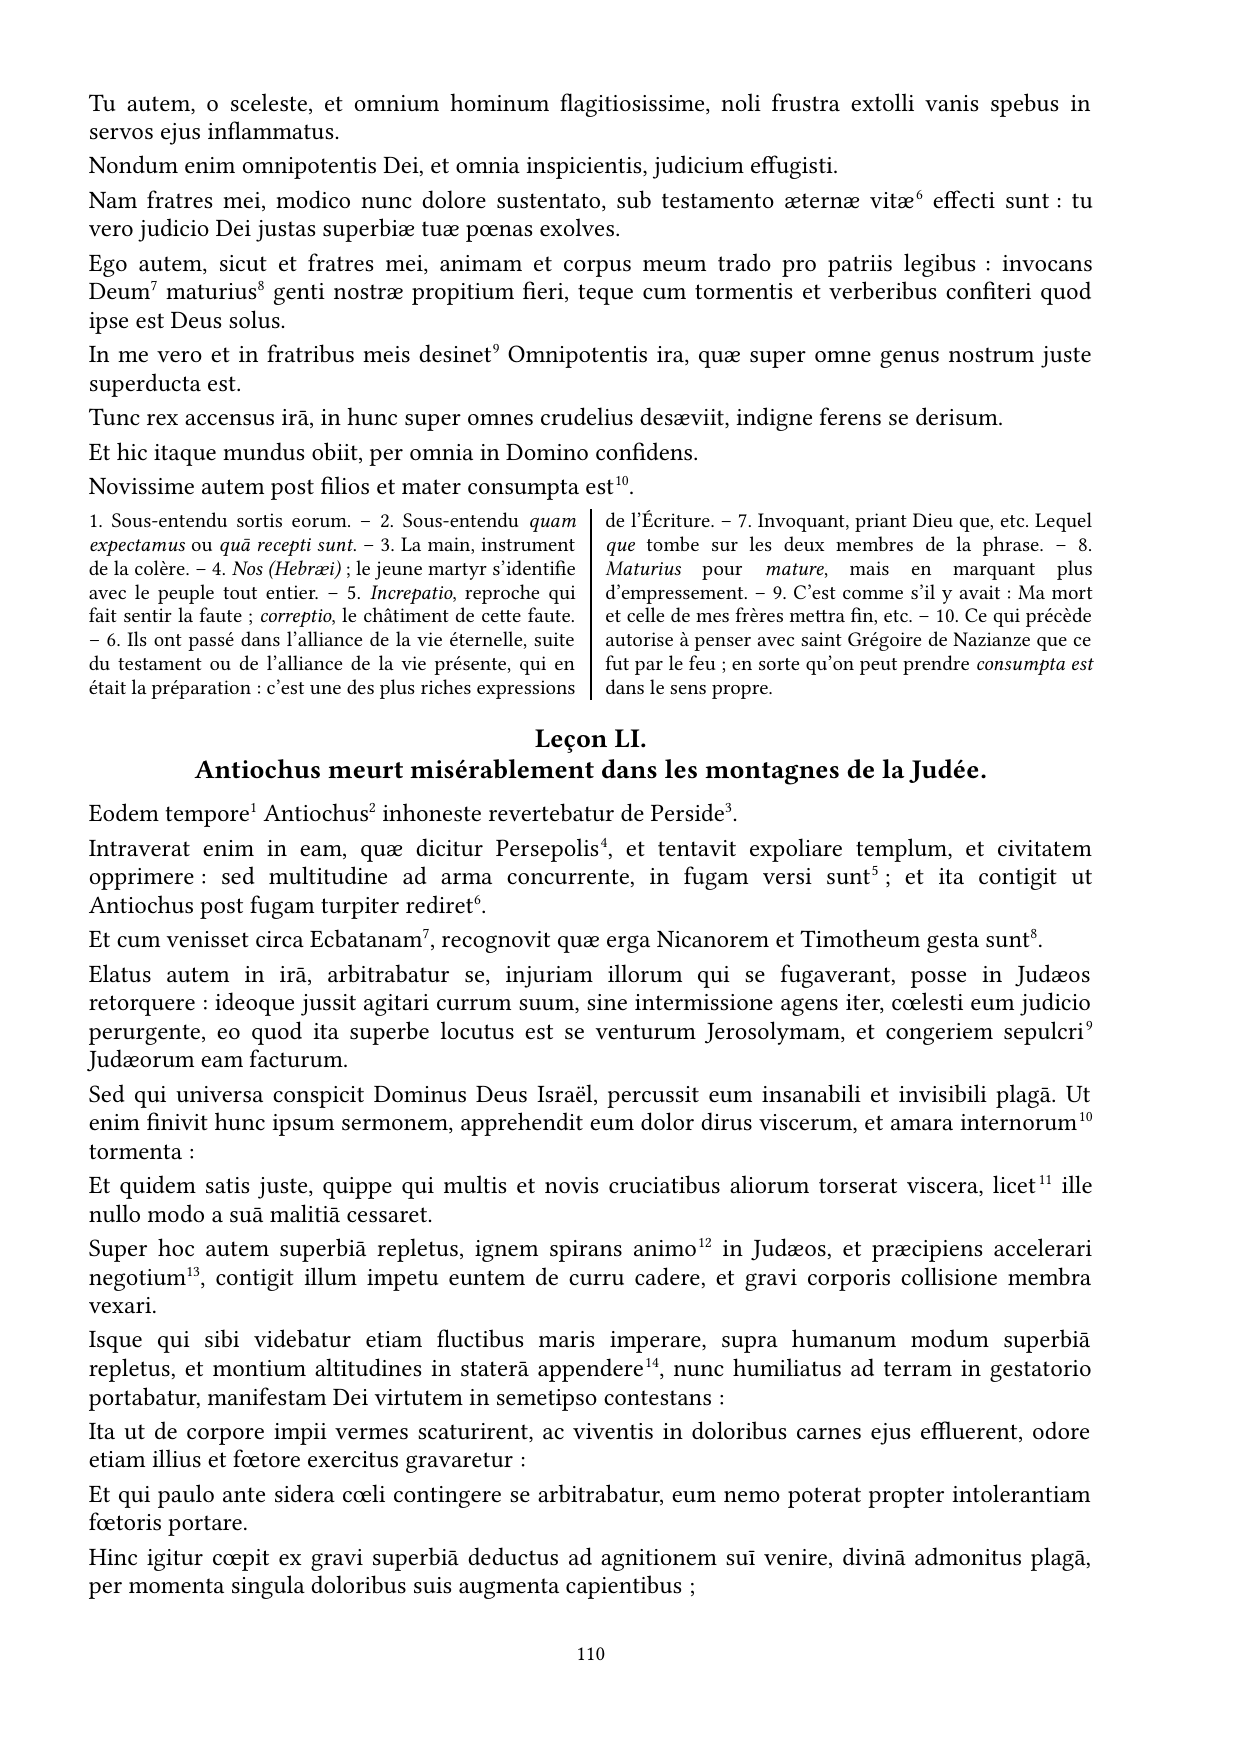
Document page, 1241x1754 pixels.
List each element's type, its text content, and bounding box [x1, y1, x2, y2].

text Ego autem, sicut et fratres mei, animam et corpus meum trado pro patriis legibus : invocans Deum7 maturius8 genti nostræ propitium fieri, teque cum tormentis et verberibus confiteri quod ipse est Deus solus. [88, 249, 1093, 334]
text Nondum enim omnipotentis Dei, et omnia inspicientis, judicium effugisti. [88, 151, 1093, 180]
text Eodem tempore1 Antiochus2 inhoneste revertebatur de Perside3. [88, 799, 1093, 828]
text Tunc rex accensus irā, in hunc super omnes crudelius desæviit, indigne ferens se derisum. [88, 403, 1093, 432]
text Super hoc autem superbiā repletus, ignem spirans animo12 in Judæos, et præcipiens accelerari negotium13, contigit illum impetu euntem de curru cadere, et gravi corporis collisione membra vexari. [88, 1234, 1093, 1320]
text Et quidem satis juste, quippe qui multis et novis cruciatibus aliorum torserat viscera, licet11 ille nullo modo a suā malitiā cessaret. [88, 1171, 1093, 1228]
text Hinc igitur cœpit ex gravi superbiā deductus ad agnitionem suī venire, divinā admonitus plagā, per momenta singula doloribus suis augmenta capientibus ; [88, 1543, 1093, 1600]
text Elatus autem in irā, arbitrabatur se, injuriam illorum qui se fugaverant, posse in Judæos retorquere : ideoque jussit agitari currum suum, sine intermissione agens iter, cœlesti eum judicio perurgente, eo quod ita superbe locutus est se venturum Jerosolymam, et congeriem sepulcri9 Judæorum eam facturum. [88, 960, 1093, 1074]
text Intraverat enim in eam, quæ dicitur Persepolis4, et tentavit expoliare templum, et civitatem opprimere : sed multitudine ad arma concurrente, in fugam versi sunt5 ; et ita contigit ut Antiochus post fugam turpiter rediret6. [88, 834, 1093, 919]
text Sed qui universa conspicit Dominus Deus Israël, percussit eum insanabili et invisibili plagā. Ut enim finivit hunc ipsum sermonem, apprehendit eum dolor dirus viscerum, et amara internorum10 tormenta : [88, 1080, 1093, 1165]
text Isque qui sibi videbatur etiam fluctibus maris imperare, supra humanum modum superbiā repletus, et montium altitudines in staterā appendere14, nunc humiliatus ad terram in gestatorio portabatur, manifestam Dei virtutem in semetipso contestans : [88, 1326, 1093, 1411]
text Et cum venisset circa Ecbatanam7, recognovit quæ erga Nicanorem et Timotheum gesta sunt8. [88, 925, 1093, 954]
text 1. Sous-entendu sortis eorum. – 2. Sous-entendu quam expectamus ou quā recepti sunt. – 3. La main, instrument de la colère. – 4. Nos (Hebræi) ; le jeune martyr s’identifie avec le peuple tout entier. – 5. Increpatio, reproche qui fait sentir la faute ; correptio, le châtiment de cette faute. – 6. Ils ont passé dans l’alliance de la vie éternelle, suite du testament ou de l’alliance de la vie présente, qui en était la préparation : c’est une des plus riches expressions [88, 509, 576, 699]
text Ita ut de corpore impii vermes scaturirent, ac viventis in doloribus carnes ejus effluerent, odore etiam illius et fœtore exercitus gravaretur : [88, 1417, 1093, 1474]
text Leçon LI. Antiochus meurt misérablement dans les montagnes de la Judée. [88, 723, 1093, 785]
text de l’Écriture. – 7. Invoquant, priant Dieu que, etc. Lequel que tombe sur les deux membres de la phrase. – 8. Maturius pour mature, mais en marquant plus d’empressement. – 9. C’est comme s’il y avait : Ma mort et celle de mes frères mettra fin, etc. – 10. Ce qui précède autorise à penser avec saint Grégoire de Nazianze que ce fut par le feu ; en sorte qu’on peut prendre consumpta est dans le sens propre. [605, 509, 1093, 699]
text Nam fratres mei, modico nunc dolore sustentato, sub testamento æternæ vitæ6 effecti sunt : tu vero judicio Dei justas superbiæ tuæ pœnas exolves. [88, 186, 1093, 243]
text Tu autem, o sceleste, et omnium hominum flagitiosissime, noli frustra extolli vanis spebus in servos ejus inflammatus. [88, 88, 1093, 146]
text Et qui paulo ante sidera cœli contingere se arbitrabatur, eum nemo poterat propter intolerantiam fœtoris portare. [88, 1480, 1093, 1537]
text Et hic itaque mundus obiit, per omnia in Domino confidens. [88, 437, 1093, 466]
text Novissime autem post filios et mater consumpta est10. [88, 472, 1093, 500]
text In me vero et in fratribus meis desinet9 Omnipotentis ira, quæ super omne genus nostrum juste superducta est. [88, 340, 1093, 397]
